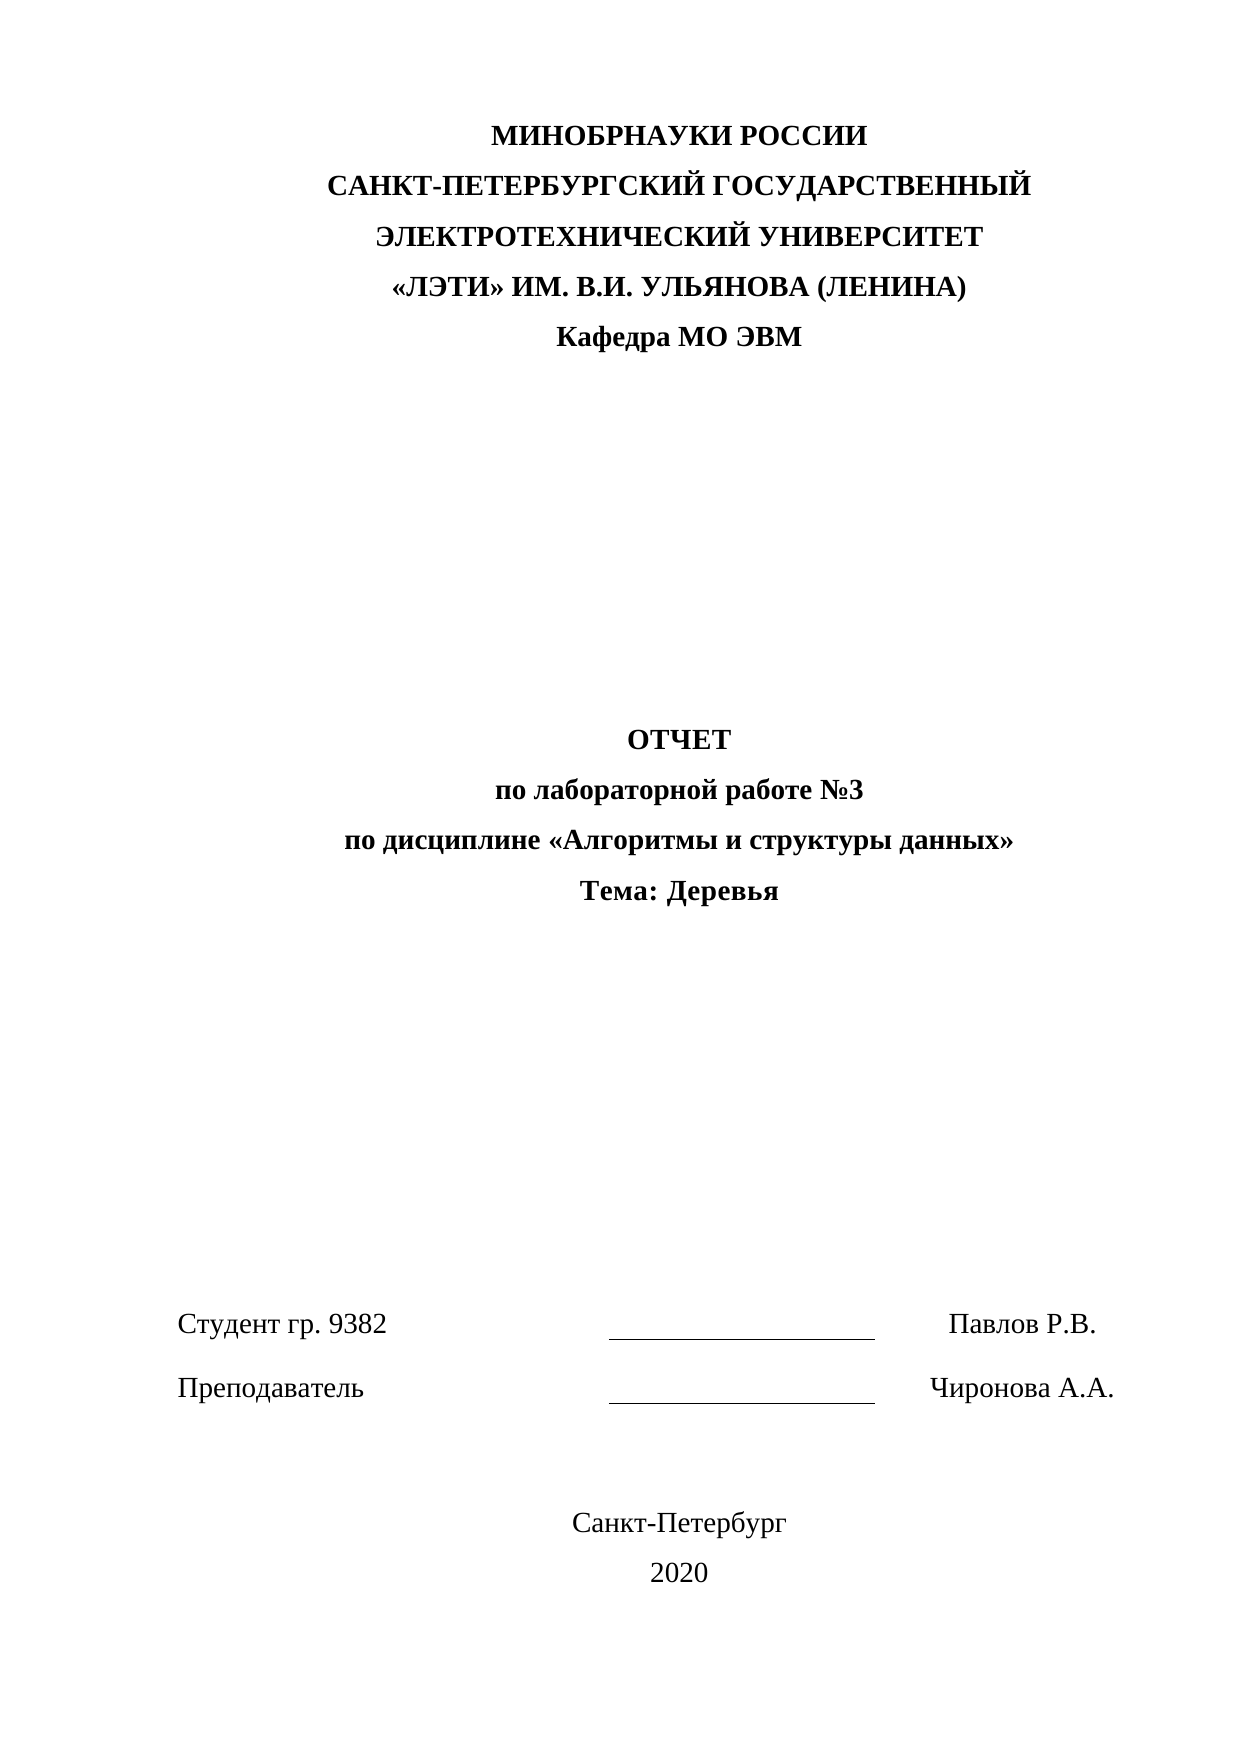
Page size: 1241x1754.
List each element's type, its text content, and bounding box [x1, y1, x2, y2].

text Санкт-Петербург [177, 1505, 1181, 1538]
text по лабораторной работе №3 [177, 772, 1181, 806]
text Кафедра МО ЭВМ [177, 319, 1181, 353]
table_header Студент гр. 9382 [166, 1275, 609, 1339]
text 2020 [177, 1555, 1181, 1589]
text МИНОБРНАУКИ РОССИИ [177, 118, 1181, 152]
text по дисциплине «Алгоритмы и структуры данных» [177, 822, 1181, 856]
table_cell Преподаватель [166, 1339, 609, 1403]
text Тема: Деревья [177, 873, 1181, 906]
text отчет [177, 722, 1181, 755]
table_header [609, 1275, 875, 1339]
table_header Павлов Р.В. [875, 1275, 1170, 1339]
text электротехнический университет [177, 219, 1181, 252]
table_cell Чиронова А.А. [875, 1339, 1170, 1403]
table_cell [609, 1340, 875, 1403]
text «ЛЭТИ» им. В.И. Ульянова (Ленина) [177, 269, 1181, 303]
text Санкт-Петербургский государственный [177, 168, 1181, 202]
